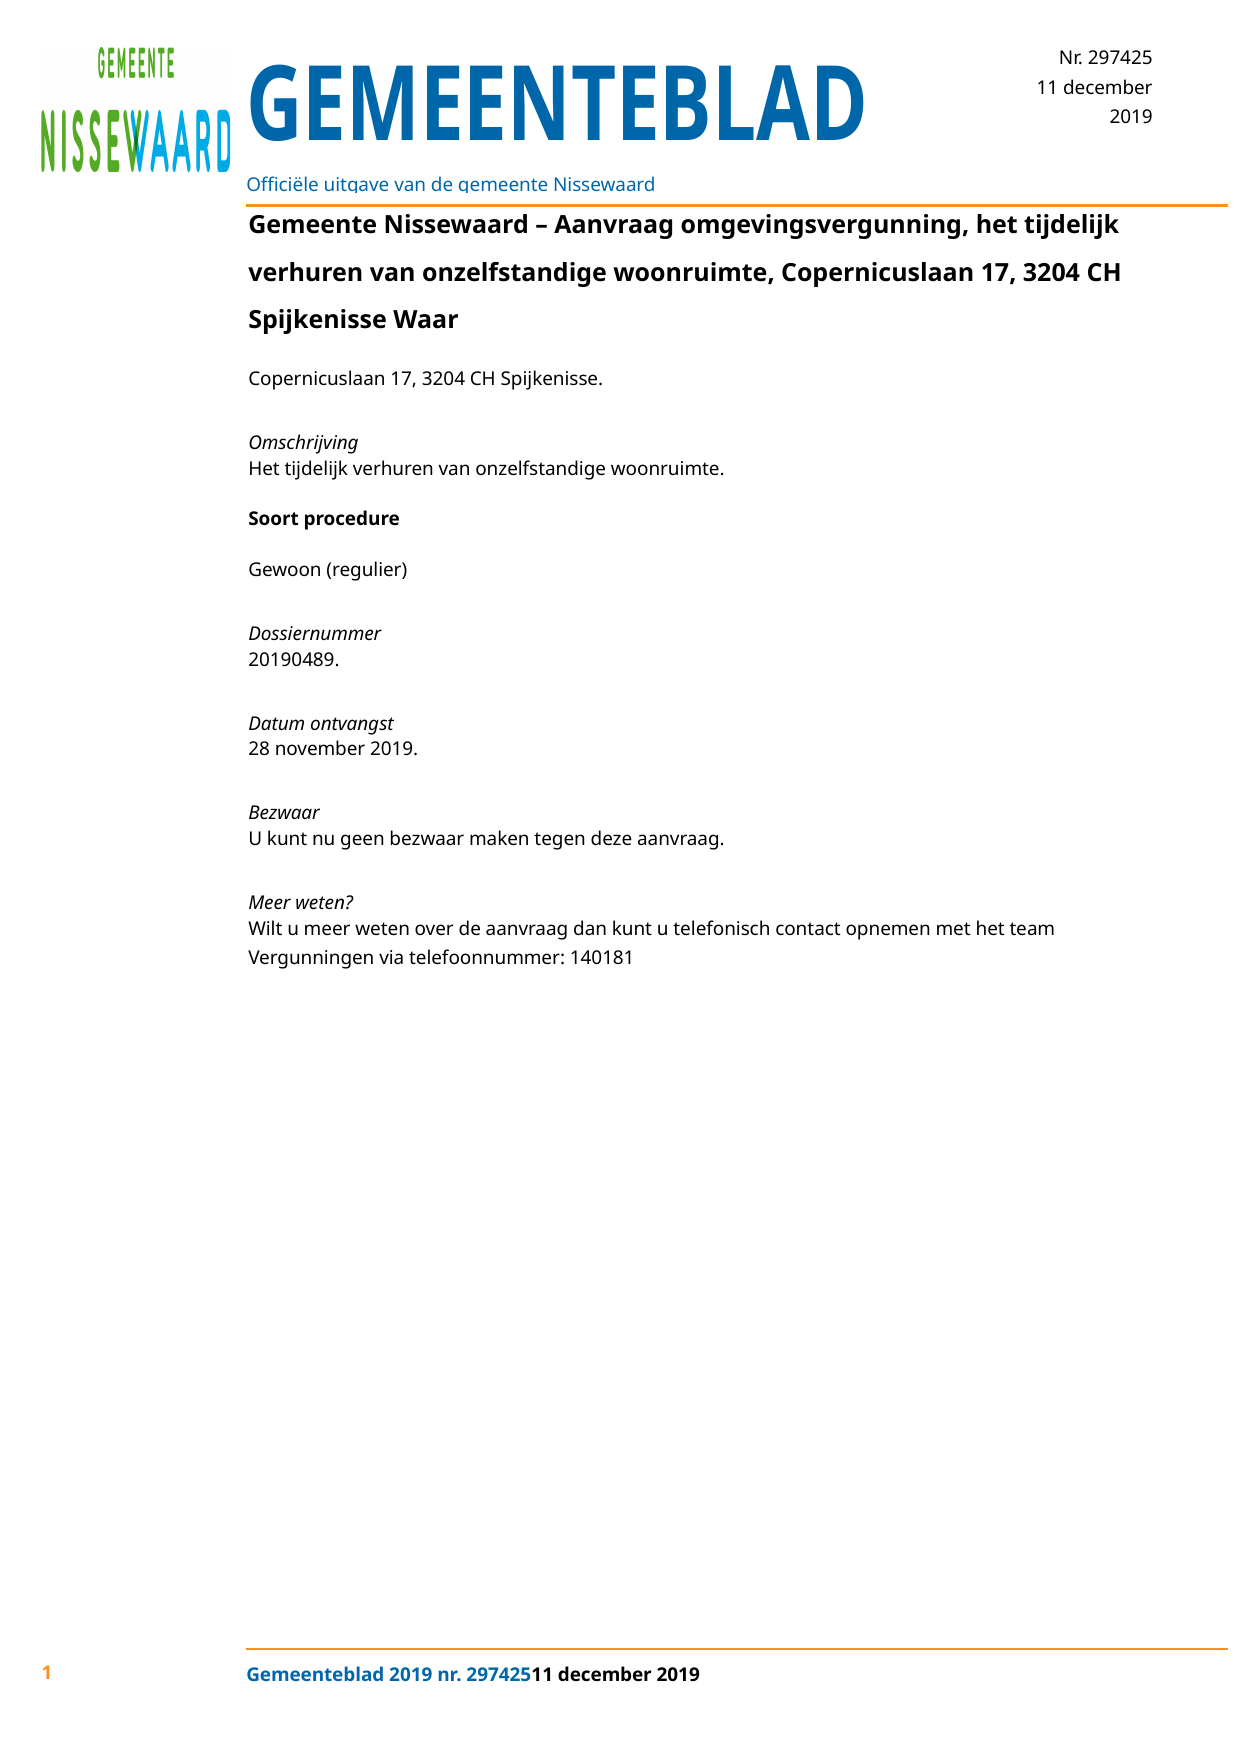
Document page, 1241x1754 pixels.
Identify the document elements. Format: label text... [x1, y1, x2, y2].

text Datum ontvangst [248, 710, 1152, 735]
picture [201, 122, 206, 138]
text Gemeente Nissewaard – Aanvraag omgevingsvergunning, het tijdelijk verhuren van onzelfstandige woonruimte, Copernicuslaan 17, 3204 CH Spijkenisse Waar [248, 207, 1152, 336]
text Het tijdelijk verhuren van onzelfstandige woonruimte. [248, 455, 1152, 481]
text Bezwaar [248, 799, 1152, 825]
text Omschrijving [248, 429, 1152, 455]
text Soort procedure [248, 506, 1152, 531]
text U kunt nu geen bezwaar maken tegen deze aanvraag. [248, 825, 1152, 851]
text 20190489. [248, 646, 1152, 671]
text 28 november 2019. [248, 735, 1152, 761]
picture [154, 157, 165, 172]
picture [222, 122, 227, 160]
picture [200, 151, 206, 172]
picture [176, 157, 187, 172]
text Dossiernummer [248, 620, 1152, 646]
text Meer weten? [248, 889, 1152, 915]
text Gewoon (regulier) [248, 556, 1152, 582]
text Wilt u meer weten over de aanvraag dan kunt u telefonisch contact opnemen met het team Vergunningen via telefoonnummer: 140181 [248, 915, 1152, 970]
text Copernicuslaan 17, 3204 CH Spijkenisse. [248, 366, 1152, 391]
picture [41, 47, 231, 172]
